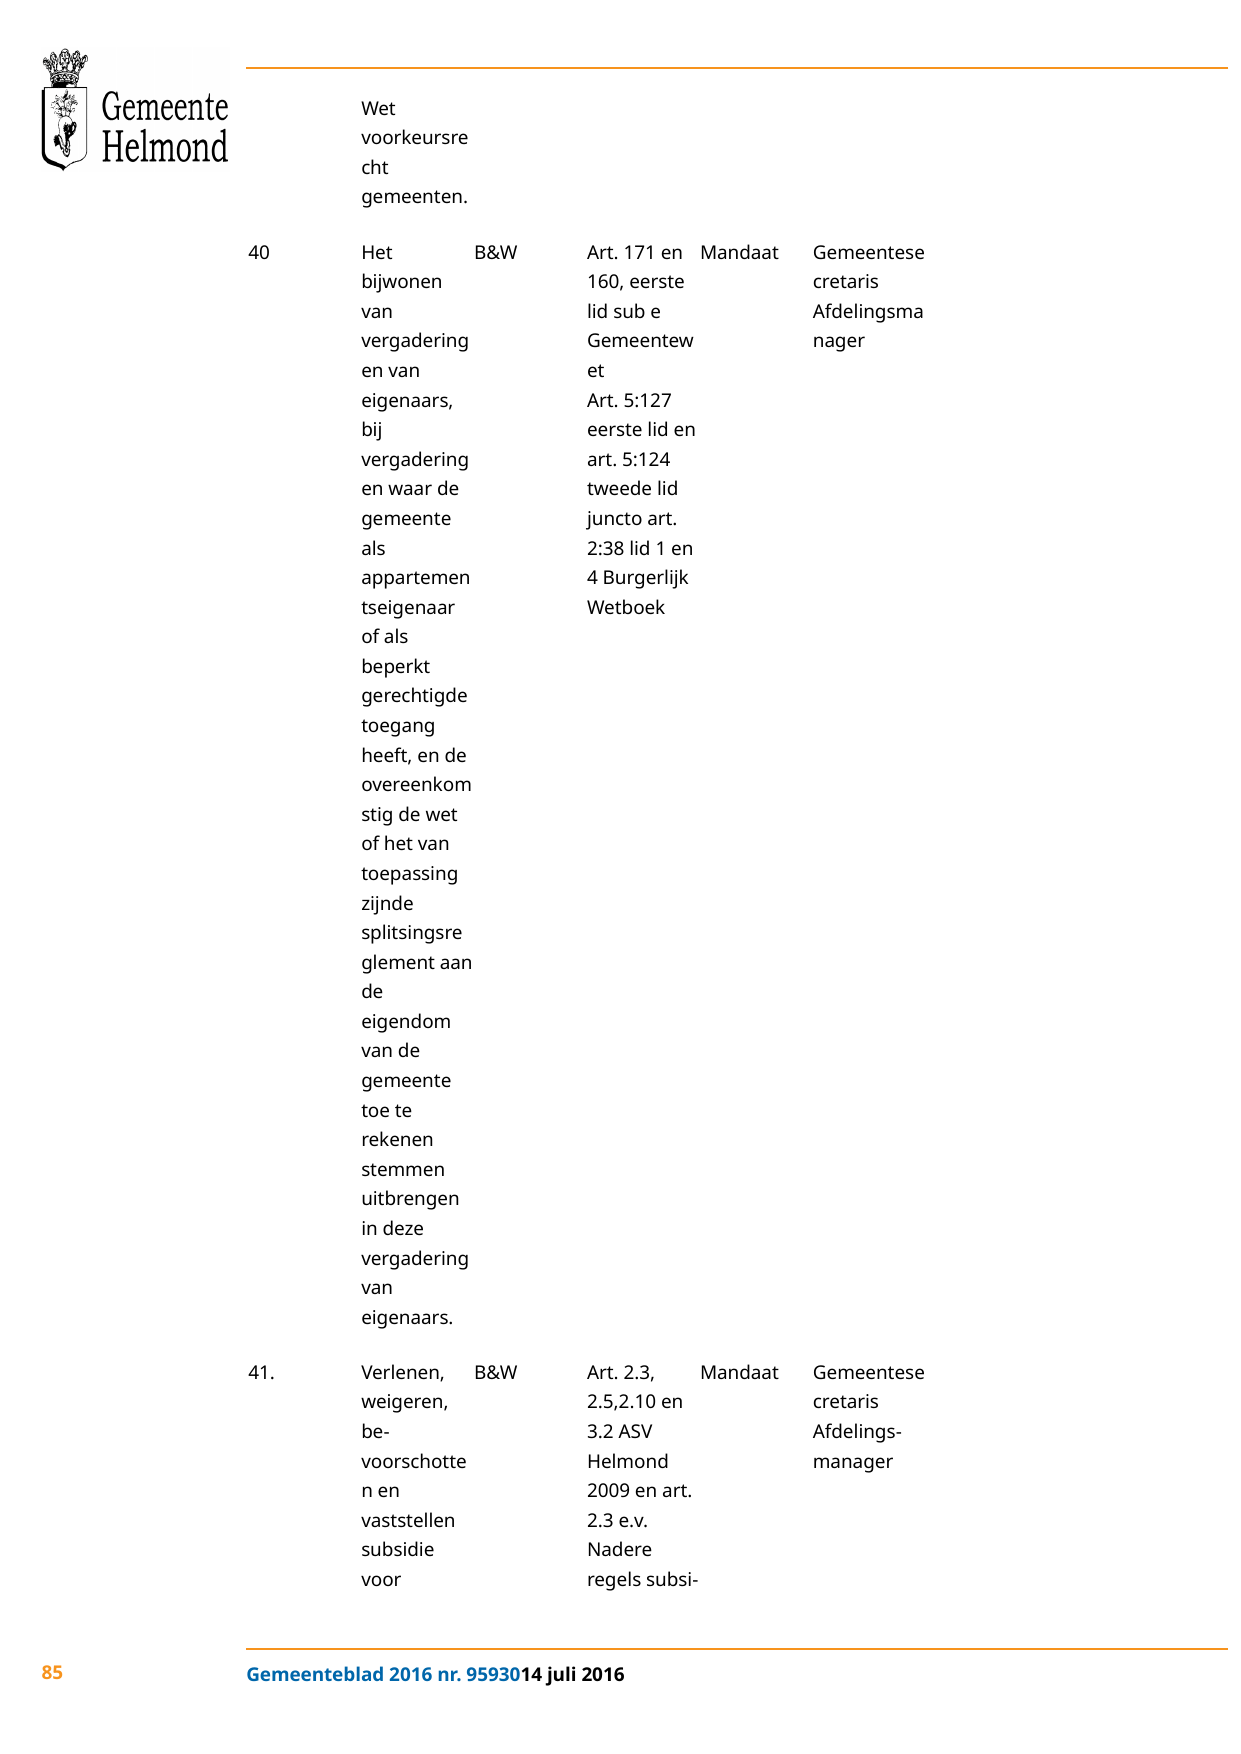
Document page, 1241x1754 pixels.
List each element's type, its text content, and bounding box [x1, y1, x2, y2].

table_cell Wet voorkeursrecht gemeenten. [361, 95, 474, 239]
table_cell Het bijwonen van vergaderingen van eigenaars, bij vergaderingen waar de gemeente als appartementseigenaar of als beperkt gerechtigde toegang heeft, en de overeenkomstig de wet of het van toepassing zijnde splitsingsreglement aan de eigendom van de gemeente toe te rekenen stemmen uitbrengen in deze vergadering van eigenaars. [361, 239, 474, 1359]
table_cell Art. 171 en 160, eerste lid sub e Gemeentewet Art. 5:127 eerste lid en art. 5:124 tweede lid juncto art. 2:38 lid 1 en 4 Burgerlijk Wetboek [587, 239, 700, 1359]
table_cell Verlenen, weigeren, be- voorschotten en vaststellen subsidie voor [361, 1359, 474, 1592]
table_cell Art. 2.3, 2.5,2.10 en 3.2 ASV Helmond 2009 en art. 2.3 e.v. Nadere regels sub­si­ [587, 1359, 700, 1592]
table_cell B&W [474, 239, 587, 1359]
table_cell B&W [474, 1359, 587, 1592]
table_cell [926, 239, 1038, 1359]
table_cell [1039, 1359, 1152, 1592]
table_cell [474, 95, 587, 239]
table_cell [926, 1359, 1038, 1592]
table_cell [926, 95, 1038, 239]
table_cell [700, 95, 813, 239]
table_cell Gemeentesecretaris Afdelings­manager [813, 1359, 926, 1592]
table_cell 41. [248, 1359, 361, 1592]
table_cell [248, 95, 361, 239]
table_cell [1039, 239, 1152, 1359]
table_cell [587, 95, 700, 239]
table_cell Mandaat [700, 239, 813, 1359]
table_cell [1039, 95, 1152, 239]
picture [41, 47, 231, 172]
table_cell [813, 95, 926, 239]
table_cell Mandaat [700, 1359, 813, 1592]
table_cell 40 [248, 239, 361, 1359]
table_cell Gemeentesecretaris Afdelingsmanager [813, 239, 926, 1359]
